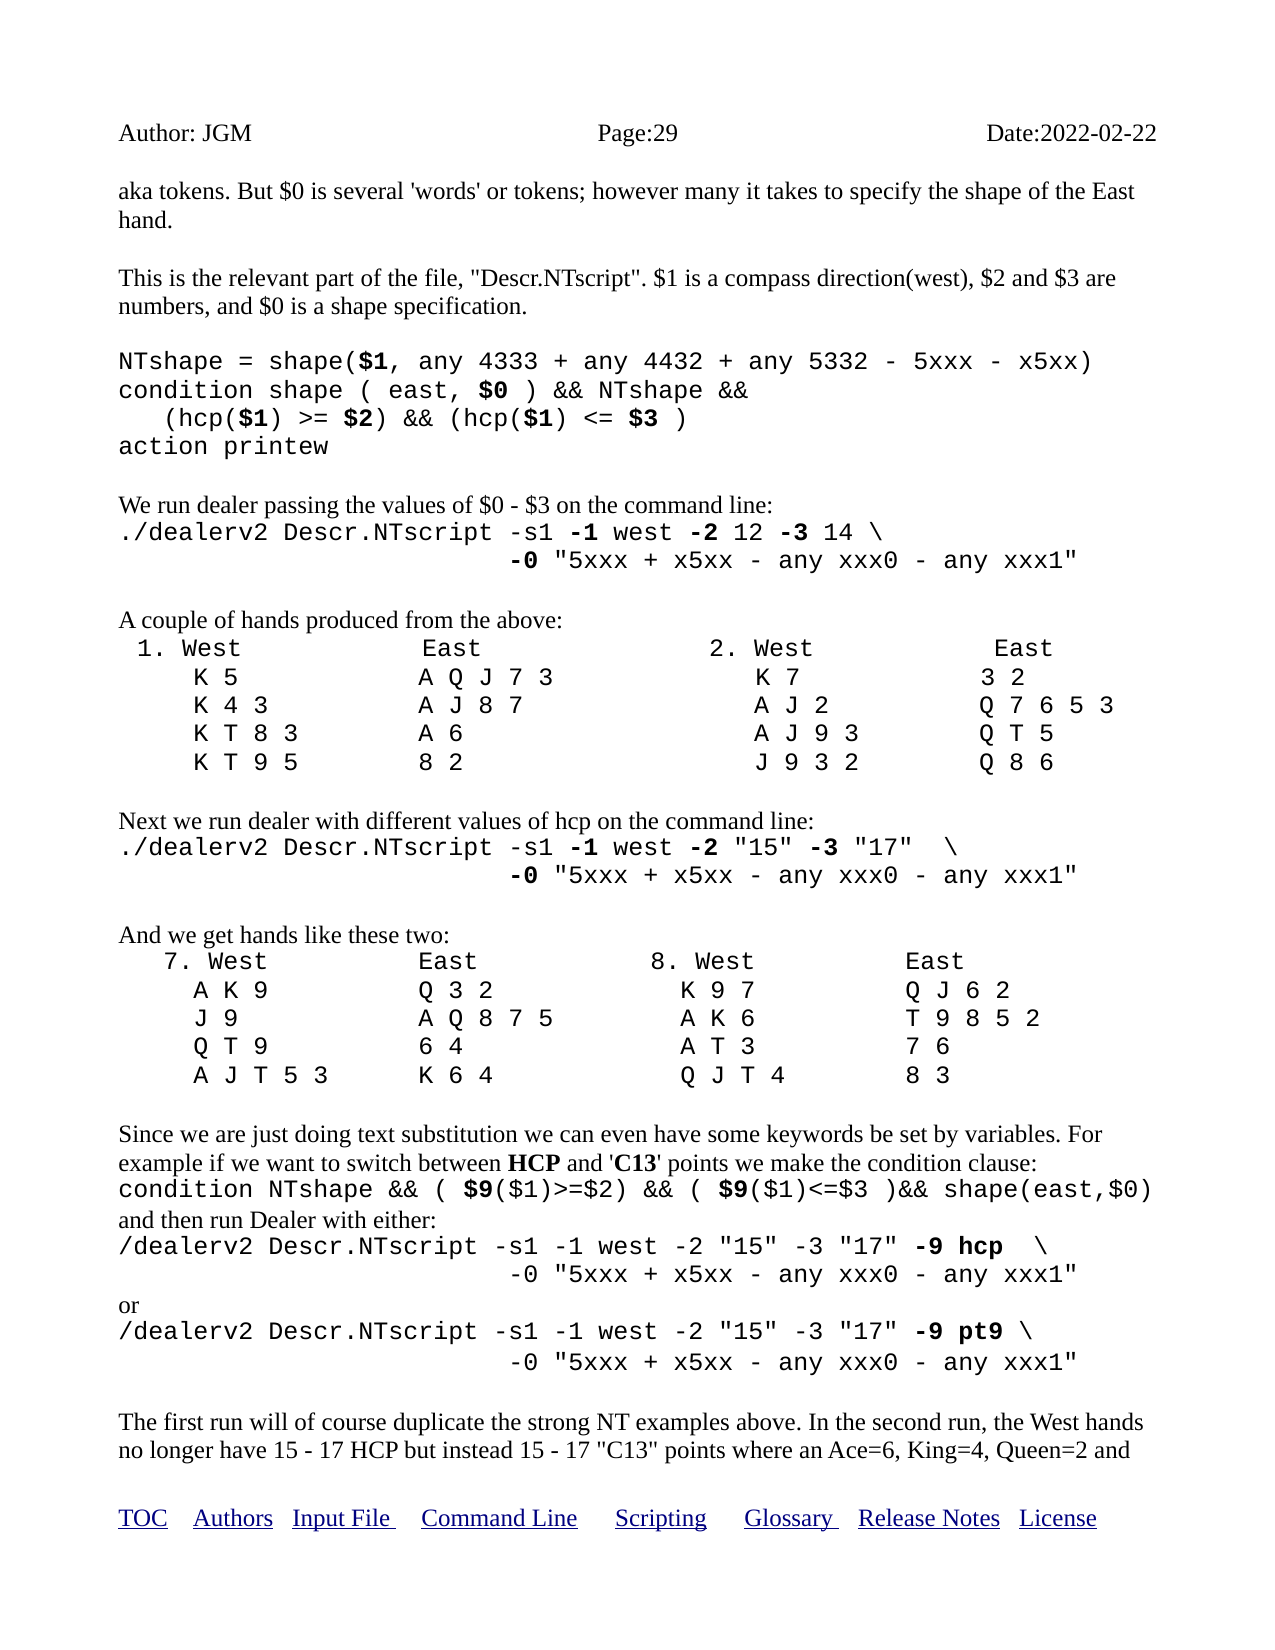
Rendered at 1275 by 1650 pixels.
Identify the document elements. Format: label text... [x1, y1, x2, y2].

text 1. West East 2. West East [118, 633, 1157, 664]
text -0 "5xxx + x5xx - any xxx0 - any xxx1" [118, 548, 1157, 576]
text or [118, 1290, 1157, 1319]
text condition NTshape && ( $9($1)>=$2) && ( $9($1)<=$3 )&& shape(east,$0) [118, 1176, 1157, 1205]
text /dealerv2 Descr.NTscript -s1 -1 west -2 "15" -3 "17" -9 pt9 \ [118, 1319, 1157, 1347]
text We run dealer passing the values of $0 - $3 on the command line: [118, 491, 1157, 519]
text aka tokens. But $0 is several 'words' or tokens; however many it takes to specify the shape of the East hand. [118, 176, 1157, 234]
text -0 "5xxx + x5xx - any xxx0 - any xxx1" [118, 1347, 1157, 1378]
text Q T 9 6 4 A T 3 7 6 [118, 1034, 1157, 1062]
text This is the relevant part of the file, "Descr.NTscript". $1 is a compass direction(west), $2 and $3 are numbers, and $0 is a shape specification. [118, 263, 1157, 320]
text A J T 5 3 K 6 4 Q J T 4 8 3 [118, 1062, 1157, 1091]
text /dealerv2 Descr.NTscript -s1 -1 west -2 "15" -3 "17" -9 hcp \ [118, 1233, 1157, 1262]
text condition shape ( east, $0 ) && NTshape && [118, 377, 1157, 406]
text K T 8 3 A 6 A J 9 3 Q T 5 [118, 721, 1157, 749]
text Next we run dealer with different values of hcp on the command line: [118, 806, 1157, 835]
text ./dealerv2 Descr.NTscript -s1 -1 west -2 12 -3 14 \ [118, 519, 1157, 548]
text K T 9 5 8 2 J 9 3 2 Q 8 6 [118, 749, 1157, 778]
text and then run Dealer with either: [118, 1205, 1157, 1233]
text 7. West East 8. West East [118, 949, 1157, 977]
text The first run will of course duplicate the strong NT examples above. In the second run, the West hands no longer have 15 - 17 HCP but instead 15 - 17 "C13" points where an Ace=6, King=4, Queen=2 and [118, 1407, 1157, 1464]
text action printew [118, 434, 1157, 462]
text ./dealerv2 Descr.NTscript -s1 -1 west -2 "15" -3 "17" \ [118, 835, 1157, 863]
text And we get hands like these two: [118, 920, 1157, 949]
text A K 9 Q 3 2 K 9 7 Q J 6 2 [118, 977, 1157, 1006]
text K 5 A Q J 7 3 K 7 3 2 [118, 664, 1157, 693]
text -0 "5xxx + x5xx - any xxx0 - any xxx1" [118, 863, 1157, 891]
text (hcp($1) >= $2) && (hcp($1) <= $3 ) [118, 406, 1157, 434]
text A couple of hands produced from the above: [118, 605, 1157, 633]
text -0 "5xxx + x5xx - any xxx0 - any xxx1" [118, 1262, 1157, 1290]
text K 4 3 A J 8 7 A J 2 Q 7 6 5 3 [118, 693, 1157, 721]
text NTshape = shape($1, any 4333 + any 4432 + any 5332 - 5xxx - x5xx) [118, 349, 1157, 377]
text Since we are just doing text substitution we can even have some keywords be set by variables. For example if we want to switch between HCP and 'C13' points we make the condition clause: [118, 1119, 1157, 1176]
text J 9 A Q 8 7 5 A K 6 T 9 8 5 2 [118, 1006, 1157, 1034]
